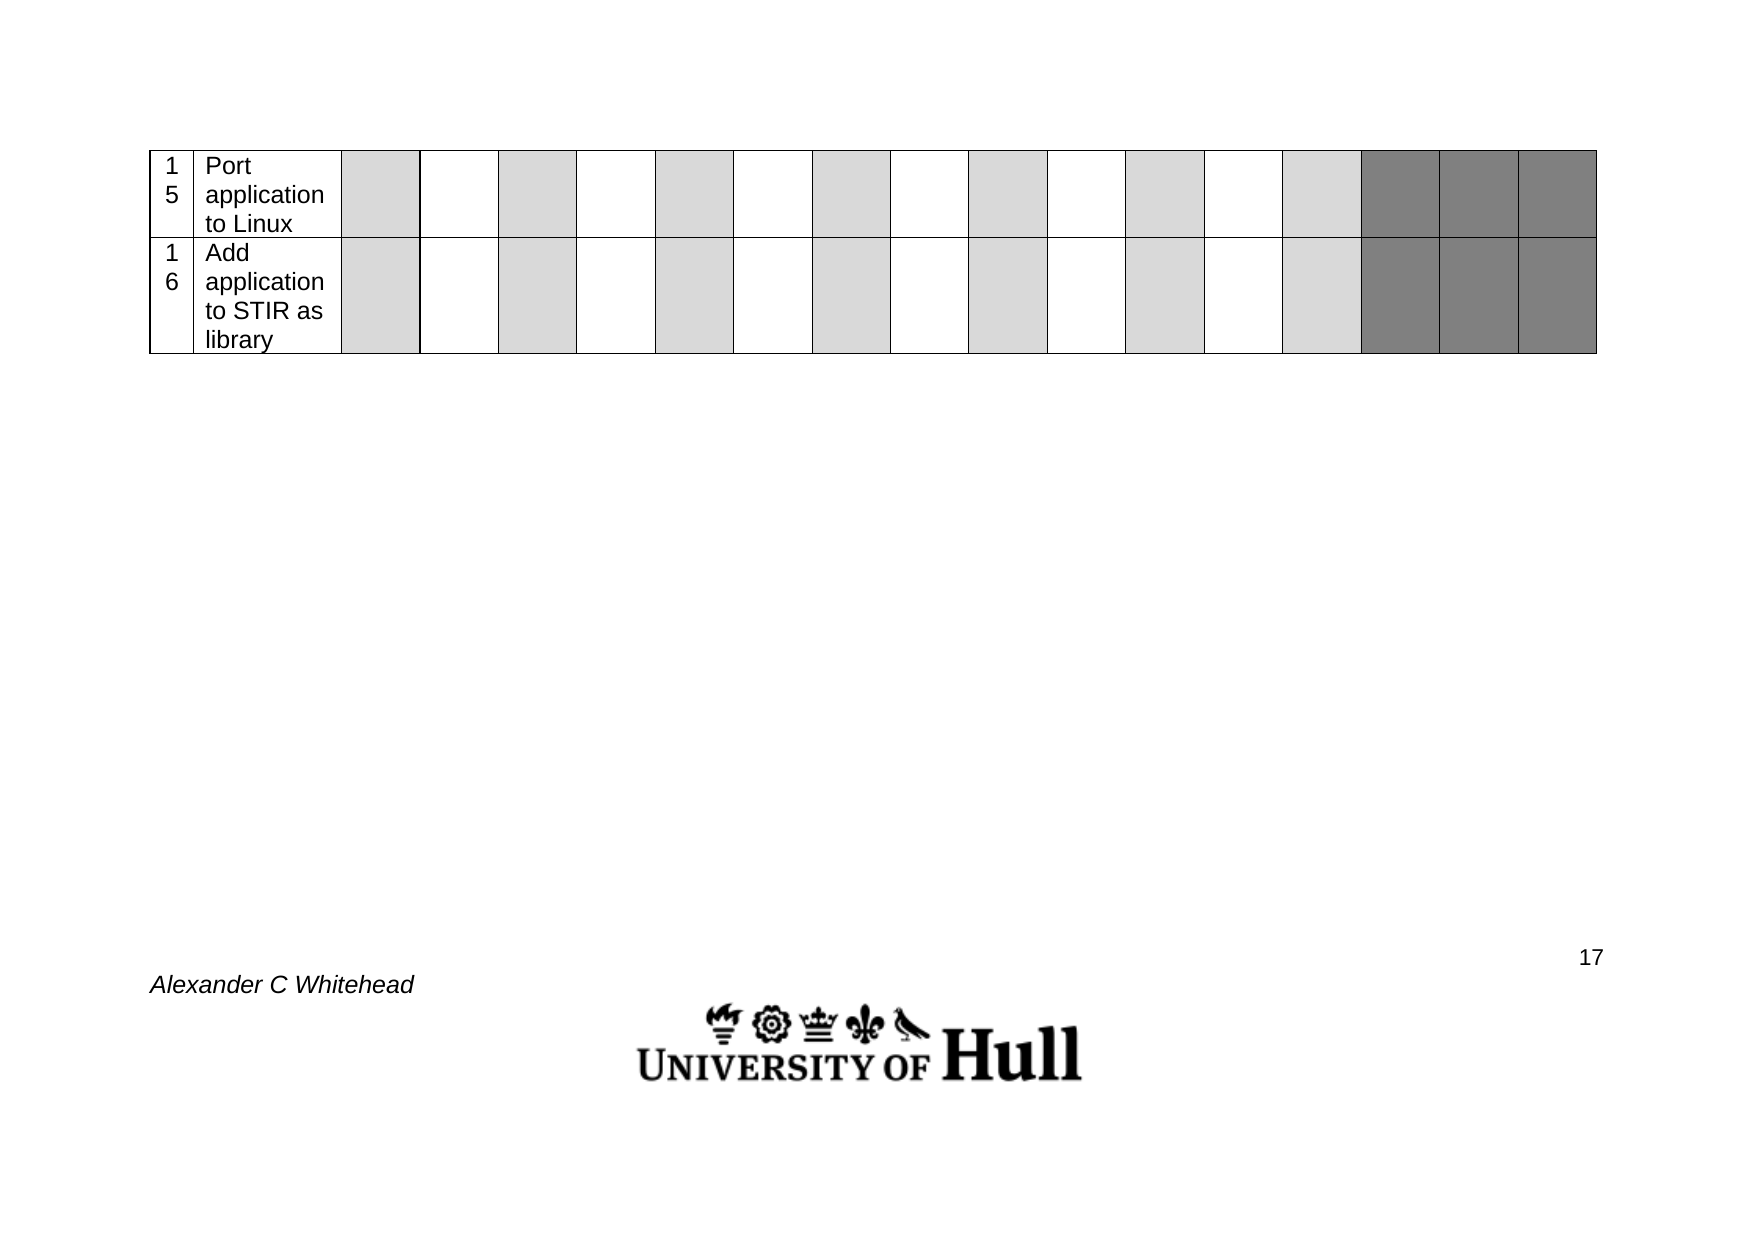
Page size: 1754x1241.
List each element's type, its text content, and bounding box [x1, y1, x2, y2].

table_cell [1205, 151, 1282, 237]
table_cell [891, 238, 968, 353]
table_cell [577, 151, 655, 237]
table_cell [1519, 238, 1596, 353]
table_cell [1362, 238, 1439, 353]
table_cell 15 [151, 151, 193, 237]
table_cell [1048, 238, 1125, 353]
table_cell [1519, 151, 1596, 237]
table_cell [656, 151, 733, 237]
table_cell [656, 238, 733, 353]
table_cell [499, 151, 576, 237]
table_cell [1126, 238, 1204, 353]
table_cell [969, 238, 1047, 353]
table_cell [813, 238, 890, 353]
table_cell [1126, 151, 1204, 237]
table_cell [342, 238, 419, 353]
table_cell [577, 238, 655, 353]
table_cell [969, 151, 1047, 237]
table_cell [1283, 151, 1361, 237]
table_cell [1362, 151, 1439, 237]
table_cell [421, 151, 498, 237]
table_cell [1205, 238, 1282, 353]
table_cell 16 [151, 238, 193, 353]
table_cell [734, 238, 812, 353]
table_cell Port application to Linux [194, 151, 341, 237]
table_cell [1440, 151, 1518, 237]
table_cell [421, 238, 498, 353]
table_cell [1440, 238, 1518, 353]
table_cell [734, 151, 812, 237]
table_cell [1048, 151, 1125, 237]
table_cell Add application to STIR as library [194, 238, 341, 353]
table_cell [342, 151, 419, 237]
table_cell [499, 238, 576, 353]
table_cell [813, 151, 890, 237]
table_cell [891, 151, 968, 237]
table_cell [1283, 238, 1361, 353]
